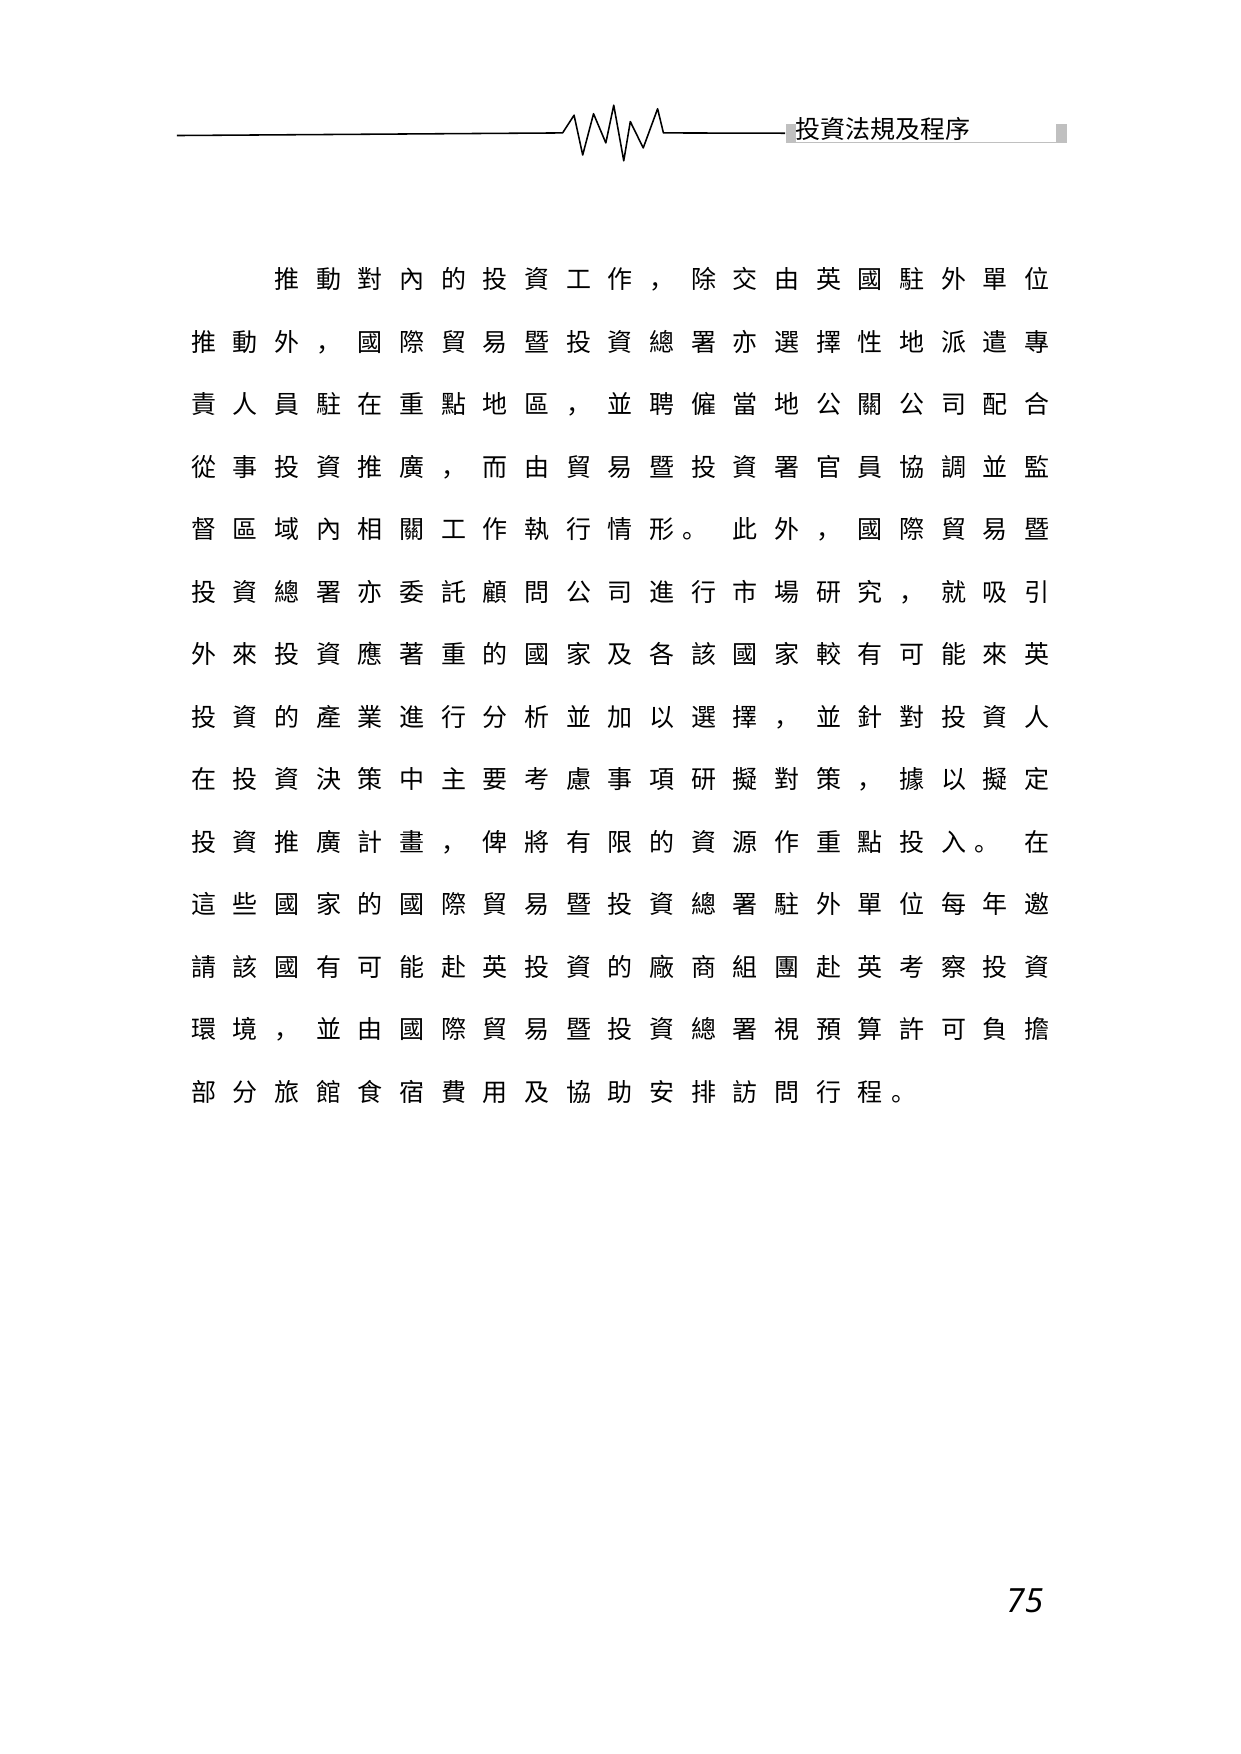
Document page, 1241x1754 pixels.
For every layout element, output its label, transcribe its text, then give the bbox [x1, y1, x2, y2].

text 推動對內的投資工作，除交由英國駐外單位推動外，國際貿易暨投資總署亦選擇性地派遣專責人員駐在重點地區，並聘僱當地公關公司配合從事投資推廣，而由貿易暨投資署官員協調並監督區域內相關工作執行情形。此外，國際貿易暨投資總署亦委託顧問公司進行市場研究，就吸引外來投資應著重的國家及各該國家較有可能來英投資的產業進行分析並加以選擇，並針對投資人在投資決策中主要考慮事項研擬對策，據以擬定投資推廣計畫，俾將有限的資源作重點投入。在這些國家的國際貿易暨投資總署駐外單位每年邀請該國有可能赴英投資的廠商組團赴英考察投資環境，並由國際貿易暨投資總署視預算許可負擔部分旅館食宿費用及協助安排訪問行程。 [183, 236, 1058, 1111]
